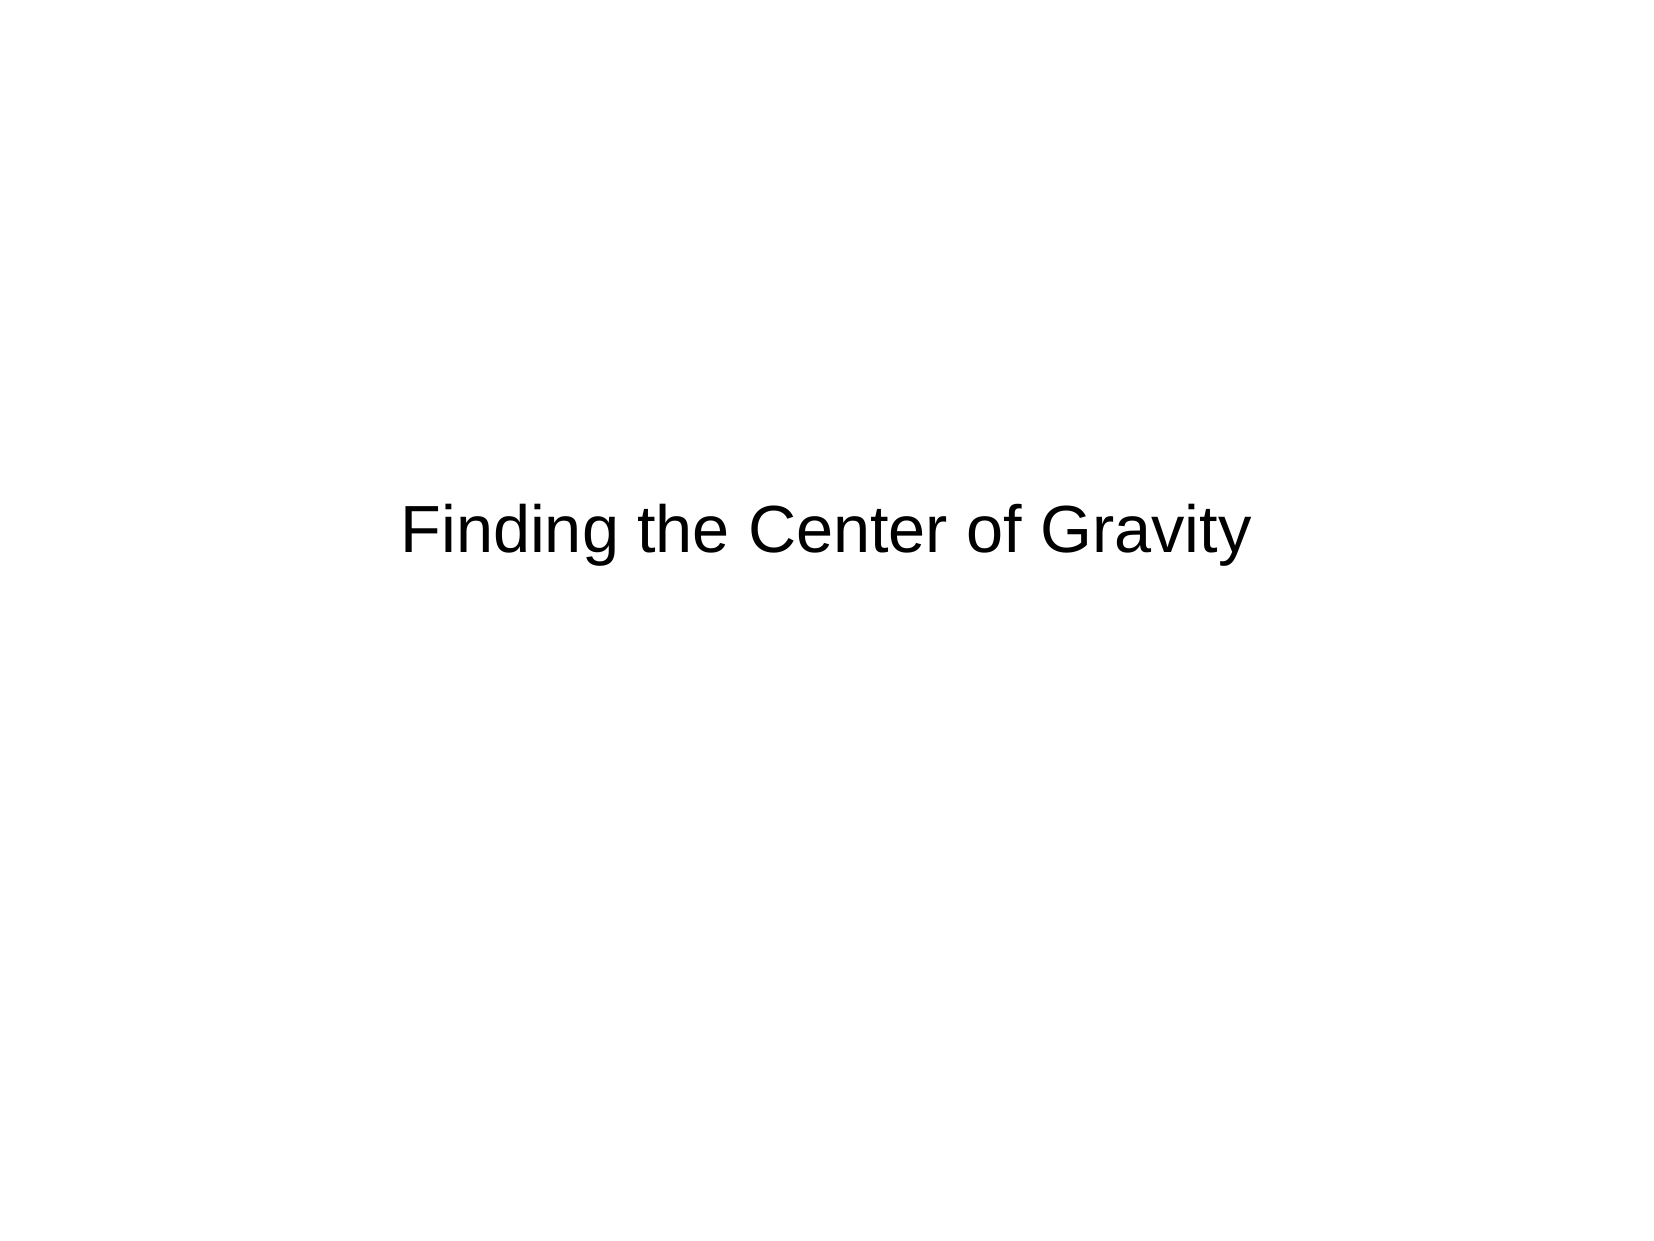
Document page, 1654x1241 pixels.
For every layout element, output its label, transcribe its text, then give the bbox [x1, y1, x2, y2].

subtitle Finding the Center of Gravity [82, 49, 1571, 1010]
